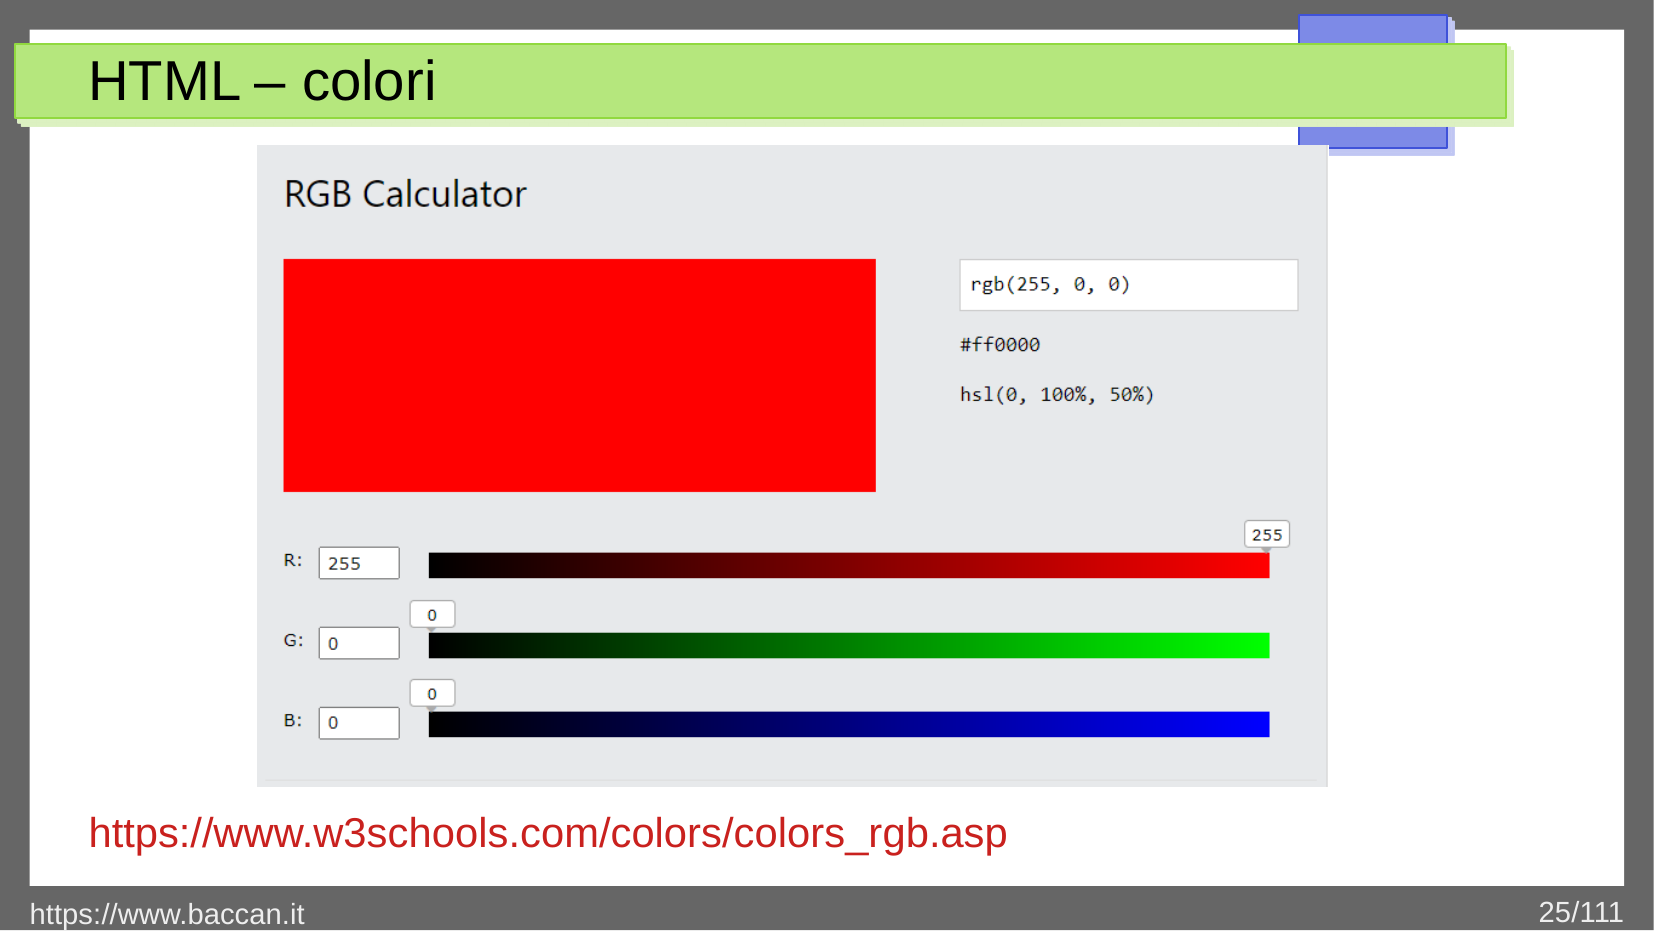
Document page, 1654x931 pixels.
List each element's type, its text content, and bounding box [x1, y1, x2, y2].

title HTML – colori [88, 44, 1506, 119]
picture [257, 145, 1329, 787]
text_box https://www.w3schools.com/colors/colors_rgb.asp [88, 804, 1565, 861]
